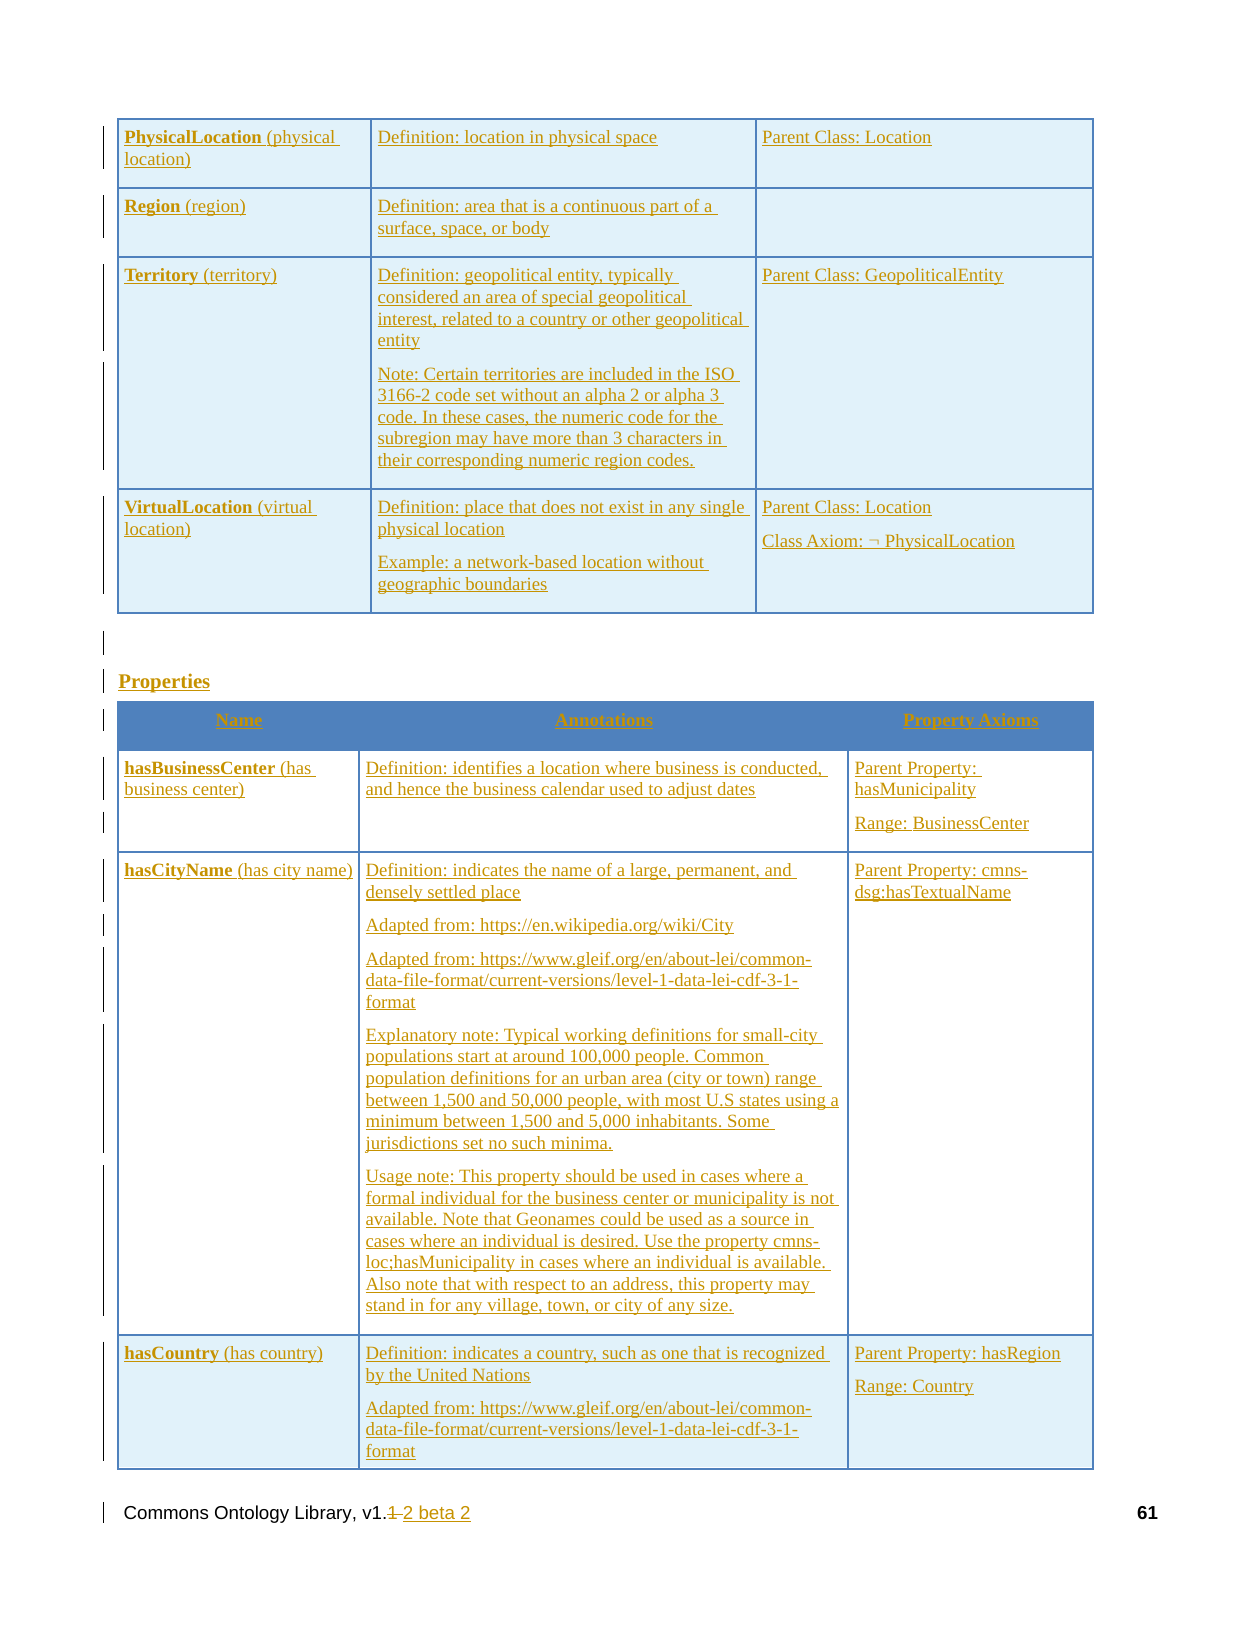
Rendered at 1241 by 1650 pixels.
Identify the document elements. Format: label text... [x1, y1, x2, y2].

text Properties [118, 669, 1122, 693]
table_cell hasBusinessCenter (has business center) [119, 751, 358, 851]
table_cell Definition: identifies a location where business is conducted, and hence the business calendar used to adjust dates [360, 751, 847, 851]
table_cell hasCityName (has city name) [119, 853, 358, 1334]
table_cell Definition: indicates the name of a large, permanent, and densely settled place Adapted from: https://en.wikipedia.org/wiki/City Adapted from: https://www.gleif.org/en/about-lei/common-data-file-format/current-versions/level-1-data-lei-cdf-3-1-format Explanatory note: Typical working definitions for small-city populations start at around 100,000 people. Common population definitions for an urban area (city or town) range between 1,500 and 50,000 people, with most U.S states using a minimum between 1,500 and 5,000 inhabitants. Some jurisdictions set no such minima. Usage note: This property should be used in cases where a formal individual for the business center or municipality is not available. Note that Geonames could be used as a source in cases where an individual is desired. Use the property cmns-loc;hasMunicipality in cases where an individual is available. Also note that with respect to an address, this property may stand in for any village, town, or city of any size. [360, 853, 847, 1334]
table_header Property Axioms [849, 703, 1092, 749]
table_header Annotations [360, 703, 847, 749]
table_cell Parent Property: cmns-dsg:hasTextualName [849, 853, 1092, 1334]
table_header Name [119, 703, 358, 749]
table_cell Parent Property: hasMunicipality Range: BusinessCenter [849, 751, 1092, 851]
